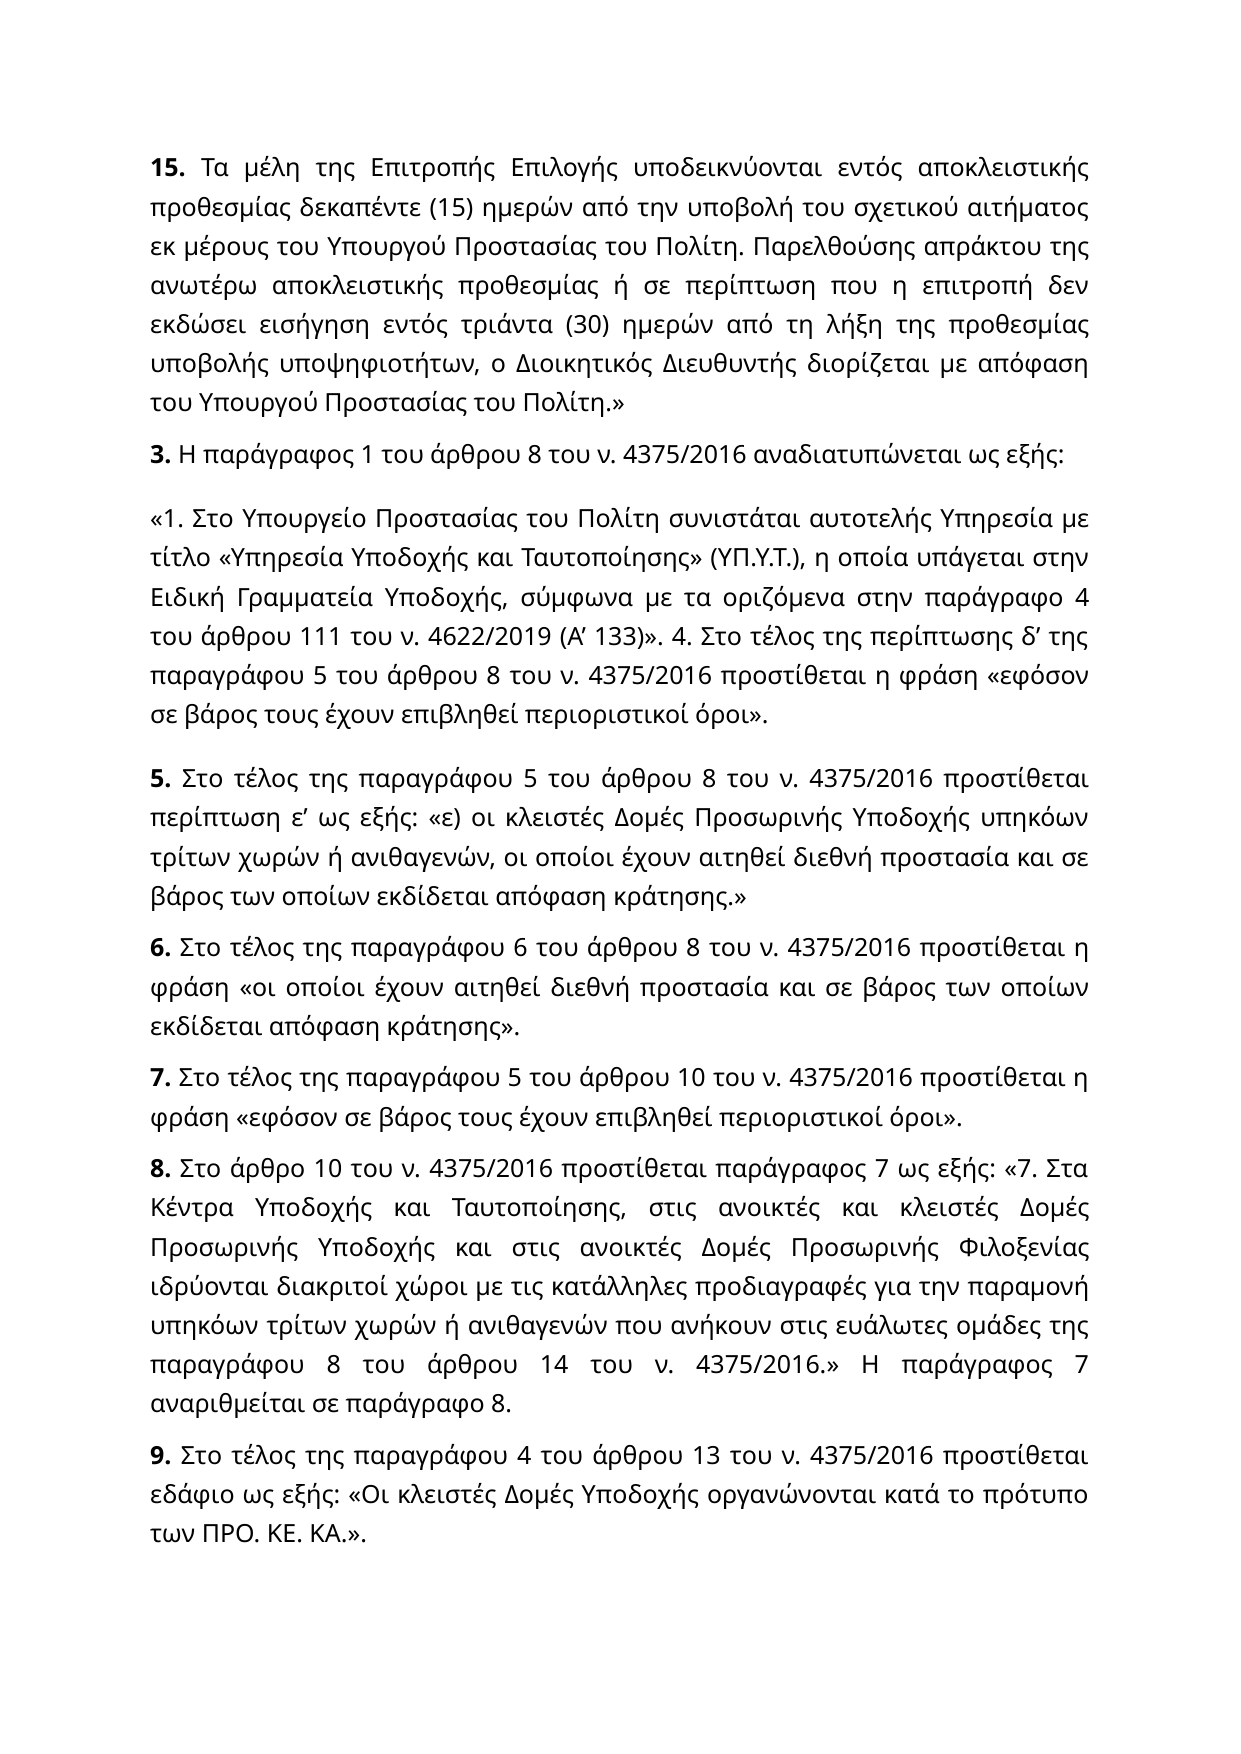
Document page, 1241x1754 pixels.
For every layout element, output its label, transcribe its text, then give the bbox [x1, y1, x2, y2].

text 7. Στο τέλος της παραγράφου 5 του άρθρου 10 του ν. 4375/2016 προστίθεται η φράση «εφόσον σε βάρος τους έχουν επιβληθεί περιοριστικοί όροι». [150, 1060, 1090, 1133]
text 6. Στο τέλος της παραγράφου 6 του άρθρου 8 του ν. 4375/2016 προστίθεται η φράση «οι οποίοι έχουν αιτηθεί διεθνή προστασία και σε βάρος των οποίων εκδίδεται απόφαση κράτησης». [150, 930, 1090, 1042]
text 15. Τα μέλη της Επιτροπής Επιλογής υποδεικνύονται εντός αποκλειστικής προθεσμίας δεκαπέντε (15) ημερών από την υποβολή του σχετικού αιτήματος εκ μέρους του Υπουργού Προστασίας του Πολίτη. Παρελθούσης απράκτου της ανωτέρω αποκλειστικής προθεσμίας ή σε περίπτωση που η επιτροπή δεν εκδώσει εισήγηση εντός τριάντα (30) ημερών από τη λήξη της προθεσμίας υποβολής υποψηφιοτήτων, ο Διοικητικός Διευθυντής διορίζεται με απόφαση του Υπουργού Προστασίας του Πολίτη.» [150, 150, 1090, 419]
text 3. Η παράγραφος 1 του άρθρου 8 του ν. 4375/2016 αναδιατυπώνεται ως εξής: [150, 437, 1090, 471]
text «1. Στο Υπουργείο Προστασίας του Πολίτη συνιστάται αυτοτελής Υπηρεσία με τίτλο «Υπηρεσία Υποδοχής και Ταυτοποίησης» (ΥΠ.Υ.Τ.), η οποία υπάγεται στην Ειδική Γραμματεία Υποδοχής, σύμφωνα με τα οριζόμενα στην παράγραφο 4 του άρθρου 111 του ν. 4622/2019 (Α’ 133)». 4. Στο τέλος της περίπτωσης δ’ της παραγράφου 5 του άρθρου 8 του ν. 4375/2016 προστίθεται η φράση «εφόσον σε βάρος τους έχουν επιβληθεί περιοριστικοί όροι». [150, 501, 1090, 731]
text 5. Στο τέλος της παραγράφου 5 του άρθρου 8 του ν. 4375/2016 προστίθεται περίπτωση ε’ ως εξής: «ε) οι κλειστές Δομές Προσωρινής Υποδοχής υπηκόων τρίτων χωρών ή ανιθαγενών, οι οποίοι έχουν αιτηθεί διεθνή προστασία και σε βάρος των οποίων εκδίδεται απόφαση κράτησης.» [150, 761, 1090, 912]
text 9. Στο τέλος της παραγράφου 4 του άρθρου 13 του ν. 4375/2016 προστίθεται εδάφιο ως εξής: «Οι κλειστές Δομές Υποδοχής οργανώνονται κατά το πρότυπο των ΠΡΟ. ΚΕ. ΚΑ.». [150, 1437, 1090, 1550]
text 8. Στο άρθρο 10 του ν. 4375/2016 προστίθεται παράγραφος 7 ως εξής: «7. Στα Κέντρα Υποδοχής και Ταυτοποίησης, στις ανοικτές και κλειστές Δομές Προσωρινής Υποδοχής και στις ανοικτές Δομές Προσωρινής Φιλοξενίας ιδρύονται διακριτοί χώροι με τις κατάλληλες προδιαγραφές για την παραμονή υπηκόων τρίτων χωρών ή ανιθαγενών που ανήκουν στις ευάλωτες ομάδες της παραγράφου 8 του άρθρου 14 του ν. 4375/2016.» Η παράγραφος 7 αναριθμείται σε παράγραφο 8. [150, 1151, 1090, 1420]
